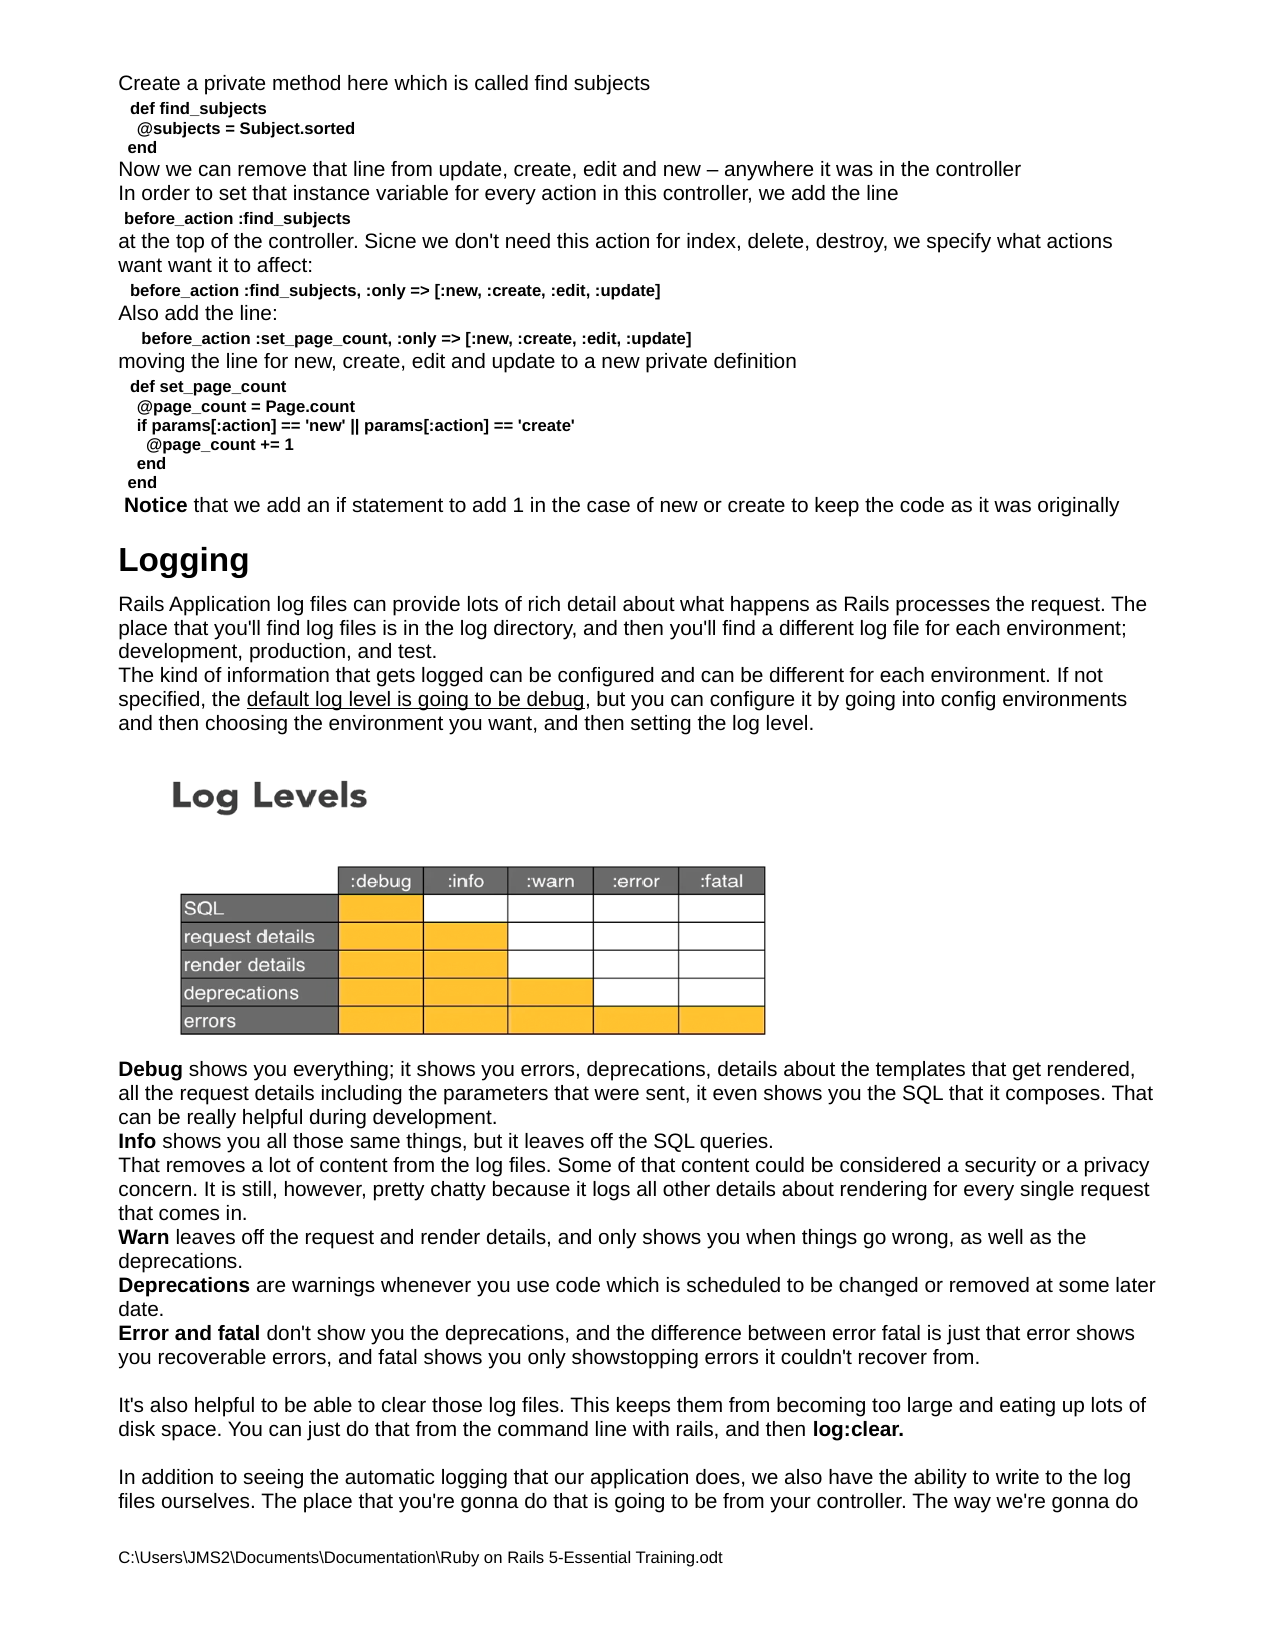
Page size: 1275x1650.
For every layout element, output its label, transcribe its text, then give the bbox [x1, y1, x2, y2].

text Notice that we add an if statement to add 1 in the case of new or create to keep the code as it was originally [118, 492, 1157, 516]
text Also add the line: [118, 301, 1157, 325]
text Info shows you all those same things, but it leaves off the SQL queries. [118, 1129, 1157, 1153]
text def find_subjects @subjects = Subject.sorted end [118, 95, 1157, 157]
text That removes a lot of content from the log files. Some of that content could be considered a security or a privacy concern. It is still, however, pretty chatty because it logs all other details about rendering for every single request that comes in. [118, 1153, 1157, 1225]
text Warn leaves off the request and render details, and only shows you when things go wrong, as well as the deprecations. [118, 1225, 1157, 1273]
text Error and fatal don't show you the deprecations, and the difference between error fatal is just that error shows you recoverable errors, and fatal shows you only showstopping errors it couldn't recover from. [118, 1321, 1157, 1369]
text The kind of information that gets logged can be configured and can be different for each environment. If not specified, the default log level is going to be debug, but you can configure it by going into config environments and then choosing the environment you want, and then setting the log level. [118, 663, 1157, 735]
picture [186, 742, 814, 1058]
text Debug shows you everything; it shows you errors, deprecations, details about the templates that get rendered, all the request details including the parameters that were sent, it even shows you the SQL that it composes. That can be really helpful during development. [118, 1058, 1157, 1129]
text def set_page_count @page_count = Page.count if params[:action] == 'new' || params[:action] == 'create' @page_count += 1 end end [118, 373, 1157, 492]
subtitle Logging [118, 540, 1157, 579]
text Rails Application log files can provide lots of rich detail about what happens as Rails processes the request. The place that you'll find log files is in the log directory, and then you'll find a different log file for each environment; development, production, and test. [118, 591, 1157, 663]
text before_action :find_subjects, :only => [:new, :create, :edit, :update] [118, 277, 1157, 301]
text Deprecations are warnings whenever you use code which is scheduled to be changed or removed at some later date. [118, 1273, 1157, 1321]
text Create a private method here which is called find subjects [118, 71, 1157, 95]
text before_action :set_page_count, :only => [:new, :create, :edit, :update] [118, 325, 1157, 349]
text In addition to seeing the automatic logging that our application does, we also have the ability to write to the log files ourselves. The place that you're gonna do that is going to be from your controller. The way we're gonna do [118, 1464, 1157, 1512]
text at the top of the controller. Sicne we don't need this action for index, delete, destroy, we specify what actions want want it to affect: [118, 229, 1157, 277]
text before_action :find_subjects [118, 205, 1157, 229]
text It's also helpful to be able to clear those log files. This keeps them from becoming too large and eating up lots of disk space. You can just do that from the command line with rails, and then log:clear. [118, 1393, 1157, 1441]
text moving the line for new, create, edit and update to a new private definition [118, 349, 1157, 373]
text In order to set that instance variable for every action in this controller, we add the line [118, 181, 1157, 205]
text Now we can remove that line from update, create, edit and new – anywhere it was in the controller [118, 157, 1157, 181]
